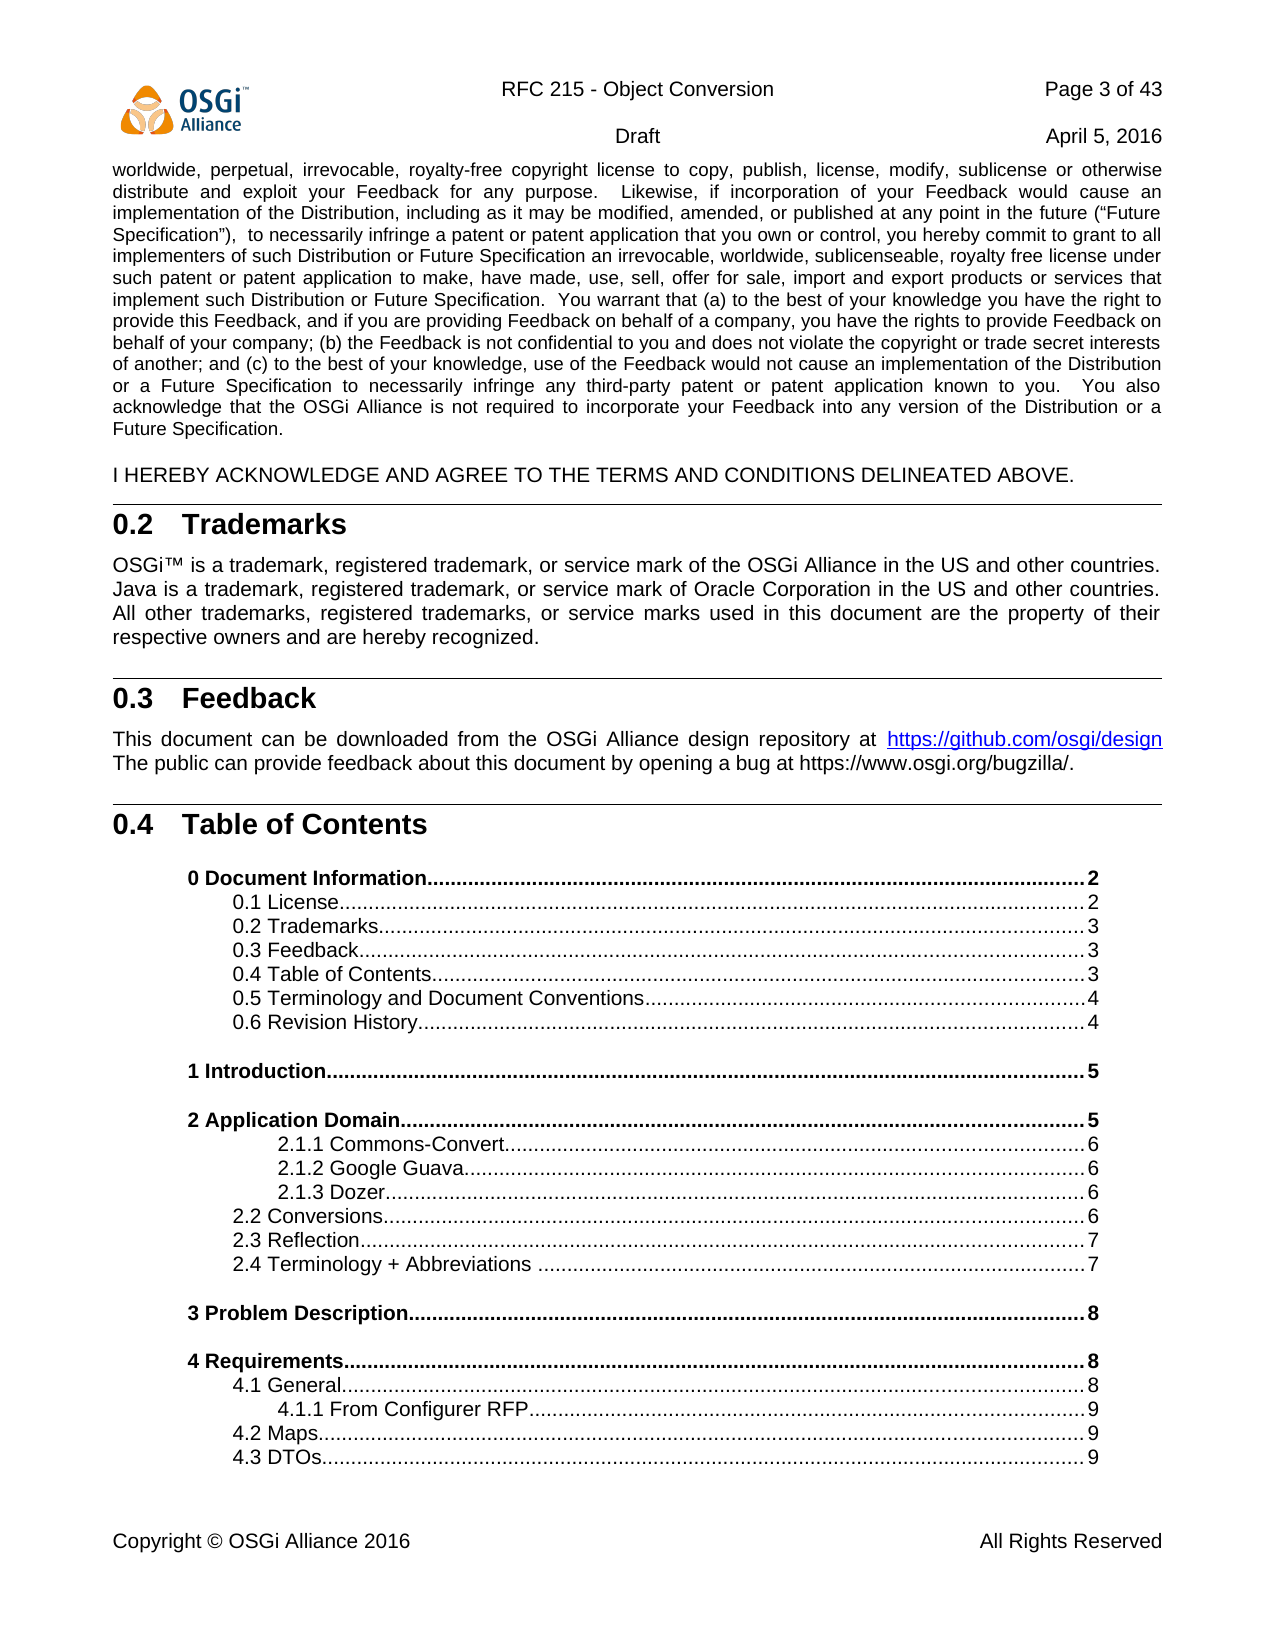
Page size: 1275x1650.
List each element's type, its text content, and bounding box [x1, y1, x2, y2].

text 0.3 Feedback 3 [232, 938, 1162, 962]
subtitle Feedback [112, 679, 1162, 715]
text 2.2 Conversions 6 [232, 1203, 1162, 1227]
text 0.6 Revision History 4 [232, 1010, 1162, 1034]
text 1 Introduction 5 [187, 1059, 1162, 1083]
text 0.4 Table of Contents 3 [232, 962, 1162, 986]
text 3 Problem Description 8 [187, 1300, 1162, 1324]
text 0.2 Trademarks 3 [232, 914, 1162, 938]
text 2.1.3 Dozer 6 [277, 1179, 1162, 1203]
subtitle Trademarks [112, 505, 1162, 541]
text worldwide, perpetual, irrevocable, royalty-free copyright license to copy, publish, license, modify, sublicense or otherwise distribute and exploit your Feedback for any purpose. Likewise, if incorporation of your Feedback would cause an implementation of the Distribution, including as it may be modified, amended, or published at any point in the future (“Future Specification”), to necessarily infringe a patent or patent application that you own or control, you hereby commit to grant to all implementers of such Distribution or Future Specification an irrevocable, worldwide, sublicenseable, royalty free license under such patent or patent application to make, have made, use, sell, offer for sale, import and export products or services that implement such Distribution or Future Specification. You warrant that (a) to the best of your knowledge you have the right to provide this Feedback, and if you are providing Feedback on behalf of a company, you have the rights to provide Feedback on behalf of your company; (b) the Feedback is not confidential to you and does not violate the copyright or trade secret interests of another; and (c) to the best of your knowledge, use of the Feedback would not cause an implementation of the Distribution or a Future Specification to necessarily infringe any third-party patent or patent application known to you. You also acknowledge that the OSGi Alliance is not required to incorporate your Feedback into any version of the Distribution or a Future Specification. [112, 159, 1162, 439]
text 4 Requirements 8 [187, 1349, 1162, 1373]
text 2.3 Reflection 7 [232, 1227, 1162, 1251]
subtitle Table of Contents [112, 805, 1162, 841]
text 4.1 General 8 [232, 1373, 1162, 1397]
text This document can be downloaded from the OSGi Alliance design repository at https://github.com/osgi/design The public can provide feedback about this document by opening a bug at https://www.osgi.org/bugzilla/. [112, 727, 1162, 775]
picture [113, 78, 257, 142]
text I HEREBY ACKNOWLEDGE AND AGREE TO THE TERMS AND CONDITIONS DELINEATED ABOVE. [112, 463, 1162, 487]
text OSGi™ is a trademark, registered trademark, or service mark of the OSGi Alliance in the US and other countries. Java is a trademark, registered trademark, or service mark of Oracle Corporation in the US and other countries. All other trademarks, registered trademarks, or service marks used in this document are the property of their respective owners and are hereby recognized. [112, 553, 1162, 649]
text 4.2 Maps 9 [232, 1421, 1162, 1445]
text 4.3 DTOs 9 [232, 1445, 1162, 1469]
text 0 Document Information 2 [187, 866, 1162, 890]
text 2 Application Domain 5 [187, 1108, 1162, 1132]
text 0.1 License 2 [232, 890, 1162, 914]
text 2.1.1 Commons-Convert 6 [277, 1132, 1162, 1156]
text 2.4 Terminology + Abbreviations 7 [232, 1251, 1162, 1275]
text 0.5 Terminology and Document Conventions 4 [232, 986, 1162, 1010]
text 2.1.2 Google Guava 6 [277, 1156, 1162, 1179]
text 4.1.1 From Configurer RFP 9 [277, 1397, 1162, 1421]
